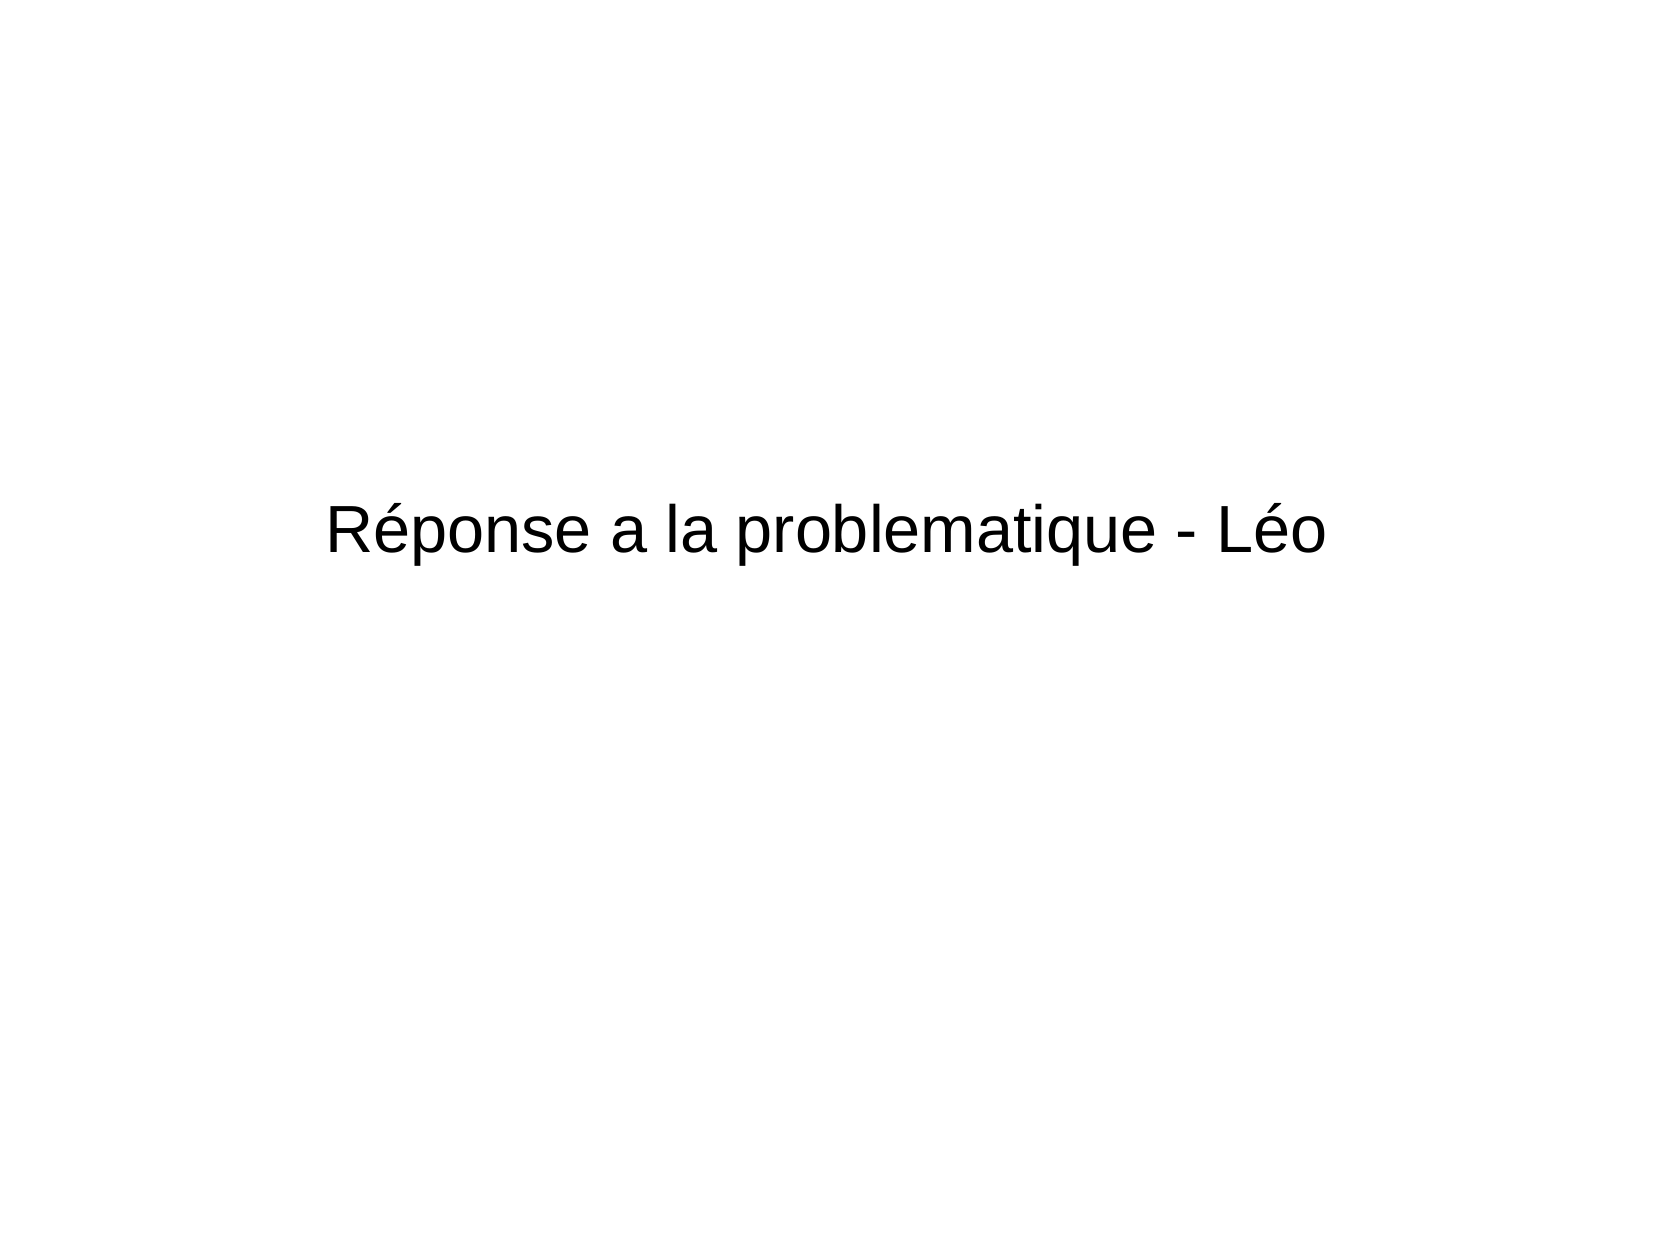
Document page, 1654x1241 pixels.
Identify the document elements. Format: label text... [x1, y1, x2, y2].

subtitle Réponse a la problematique - Léo [82, 49, 1571, 1010]
